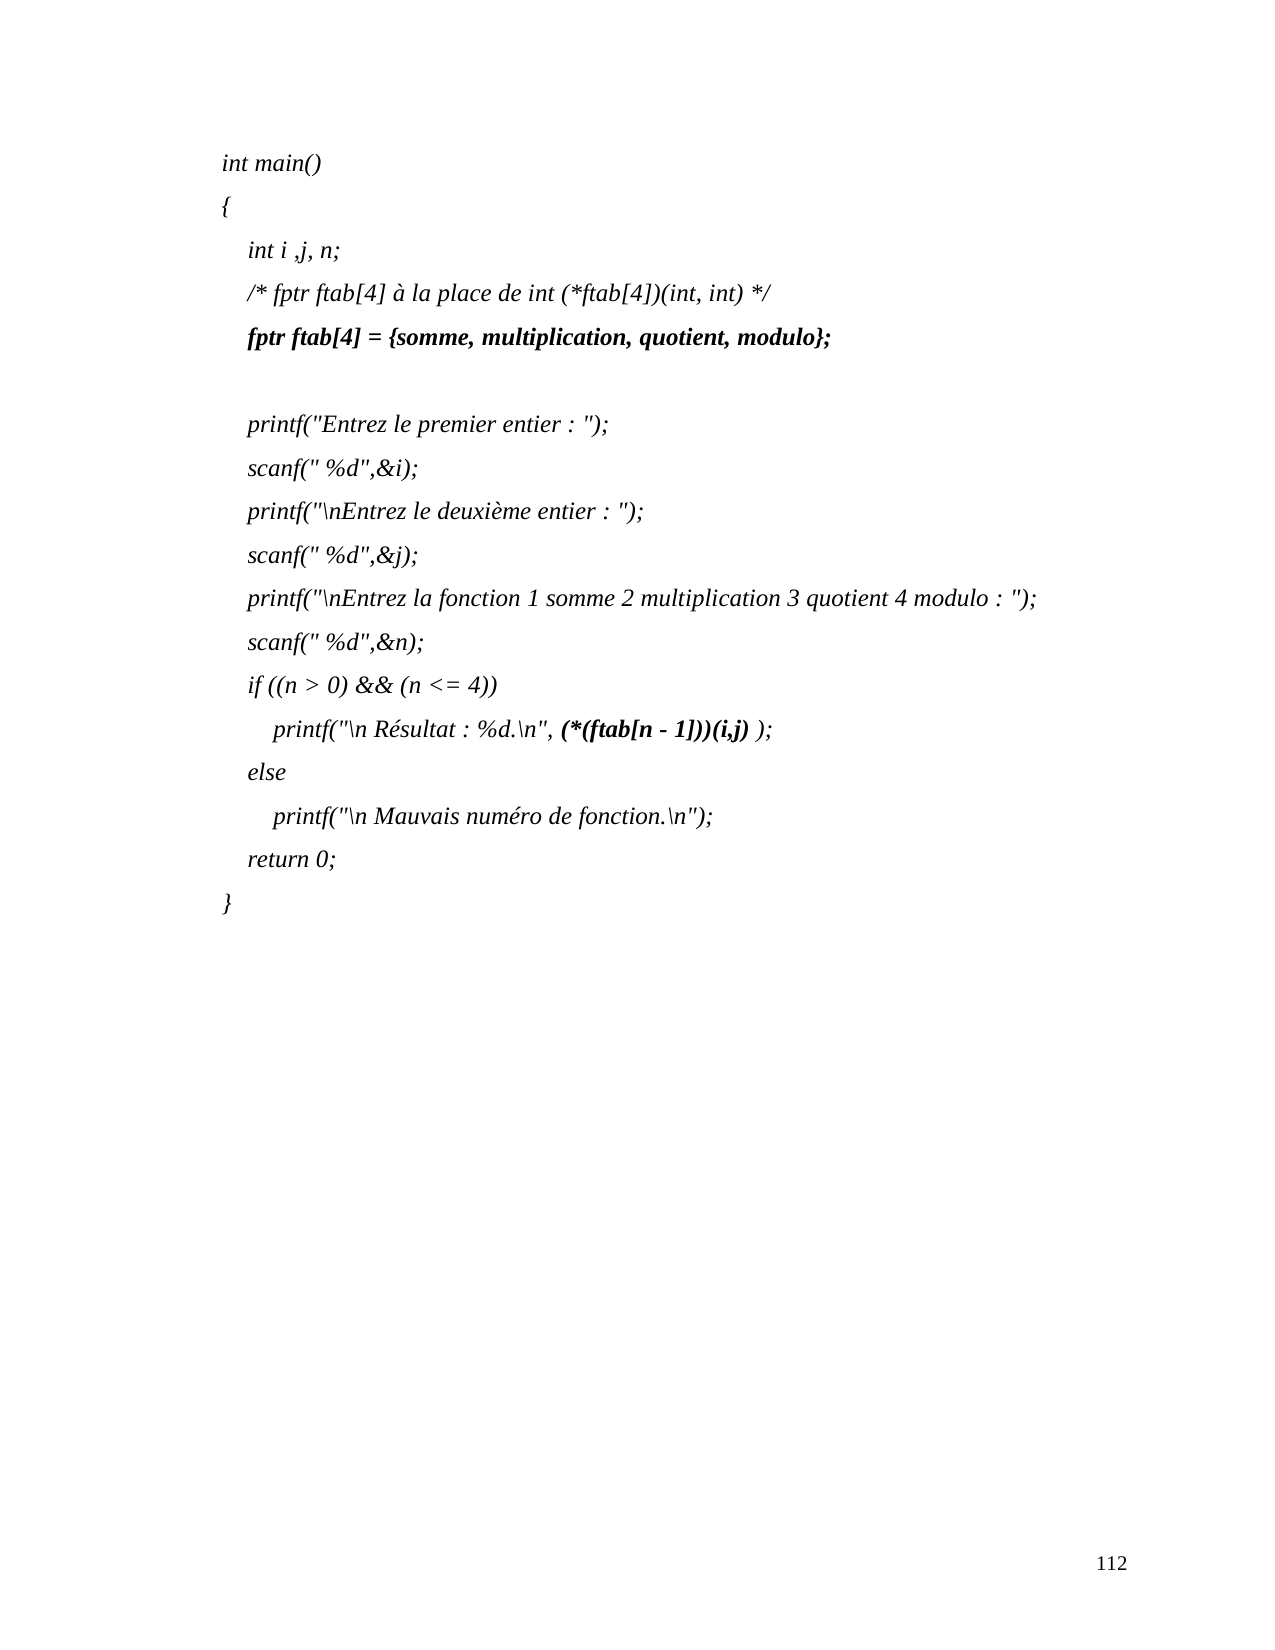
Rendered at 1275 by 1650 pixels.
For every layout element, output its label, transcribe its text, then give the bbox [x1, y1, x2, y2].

text printf("\n Résultat : %d.\n", (*(ftab[n - 1]))(i,j) ); [221, 714, 1127, 743]
text return 0; [221, 844, 1127, 873]
text { [221, 191, 1127, 220]
text printf("Entrez le premier entier : "); [221, 409, 1127, 438]
text scanf(" %d",&i); [221, 452, 1127, 481]
text } [221, 888, 1127, 917]
text scanf(" %d",&j); [221, 539, 1127, 568]
text fptr ftab[4] = {somme, multiplication, quotient, modulo}; [221, 322, 1127, 351]
text scanf(" %d",&n); [221, 627, 1127, 656]
text int i ,j, n; [221, 235, 1127, 264]
text else [221, 757, 1127, 786]
text if ((n > 0) && (n <= 4)) [221, 670, 1127, 699]
text int main() [221, 148, 1127, 177]
text printf("\nEntrez le deuxième entier : "); [221, 496, 1127, 525]
text printf("\nEntrez la fonction 1 somme 2 multiplication 3 quotient 4 modulo : "); [221, 583, 1127, 612]
text printf("\n Mauvais numéro de fonction.\n"); [221, 801, 1127, 830]
text /* fptr ftab[4] à la place de int (*ftab[4])(int, int) */ [221, 278, 1127, 307]
